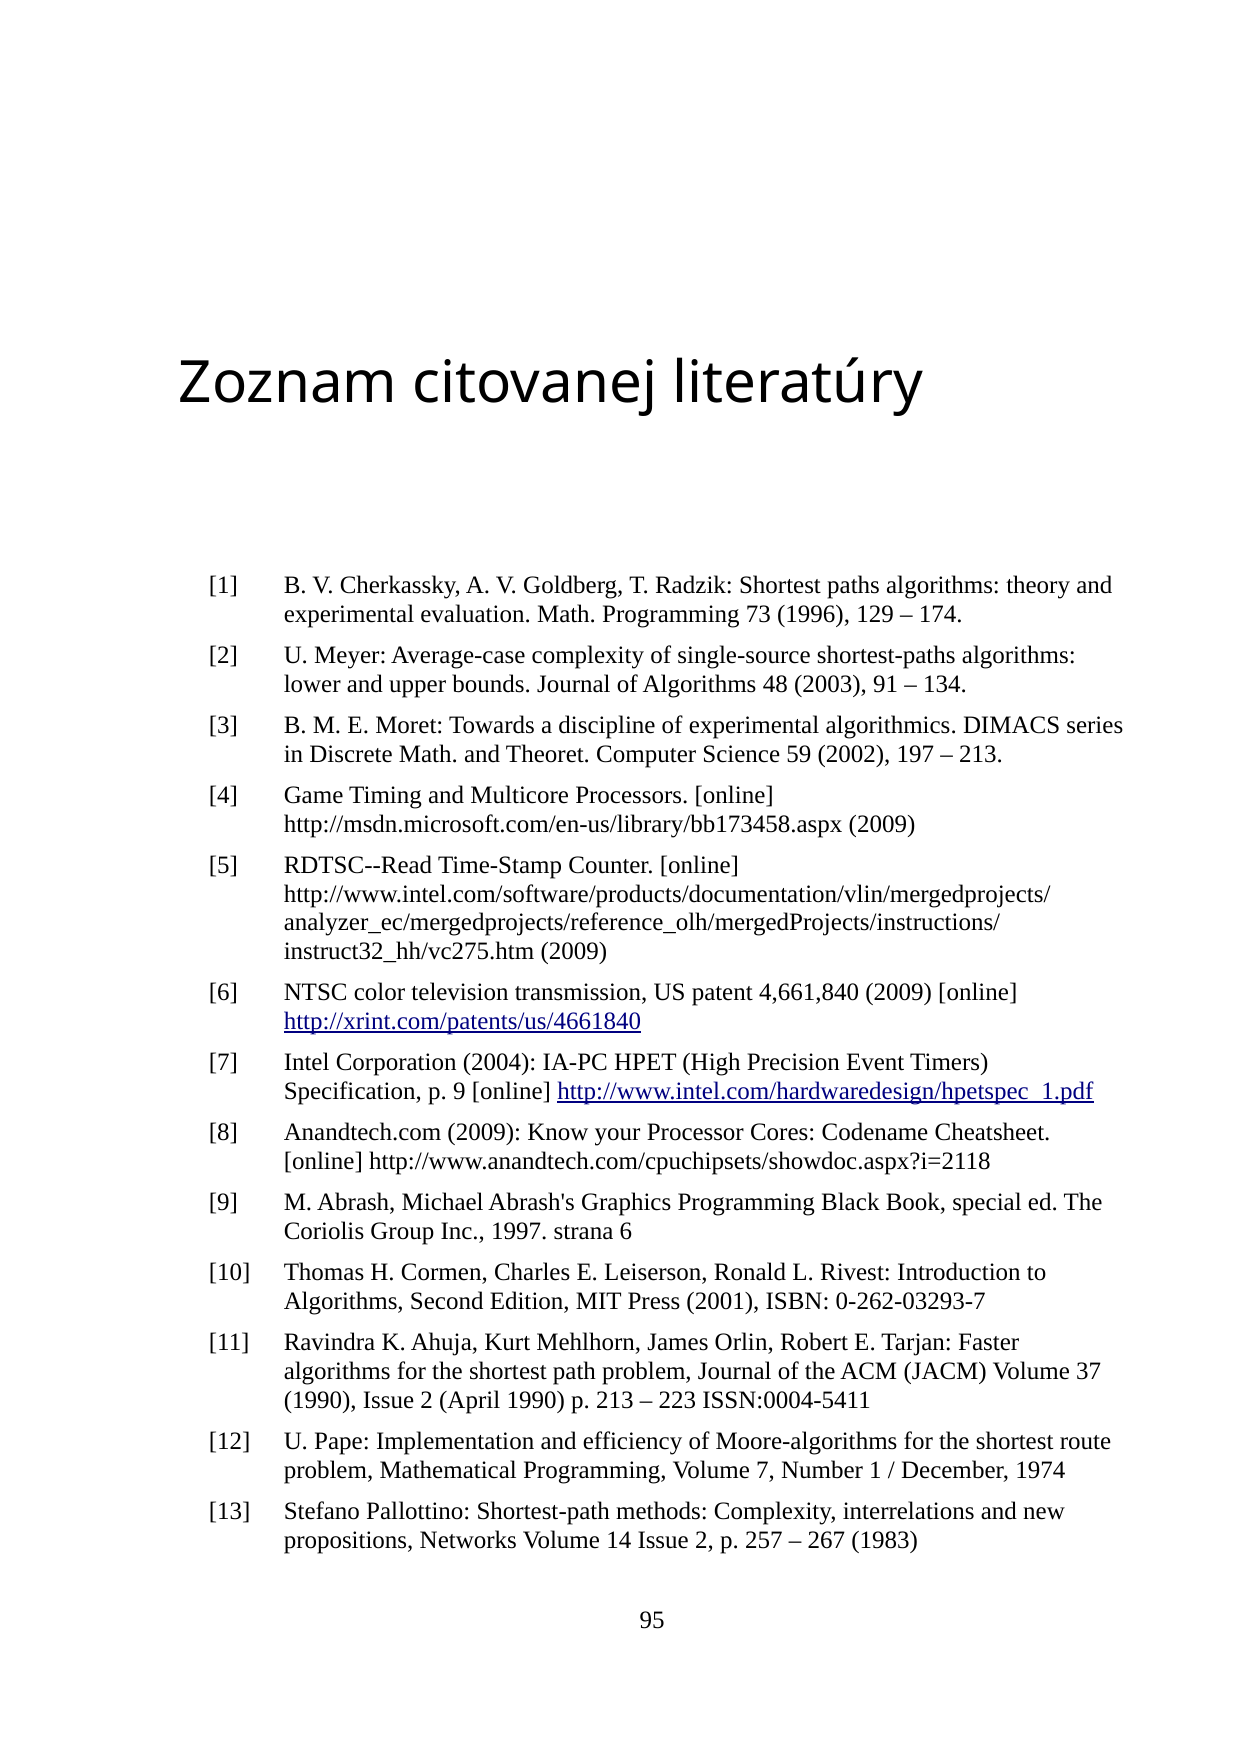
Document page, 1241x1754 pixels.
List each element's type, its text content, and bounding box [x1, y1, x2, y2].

subtitle Zoznam citovanej literatúry [178, 341, 1125, 420]
list Game Timing and Multicore Processors. [online] http://msdn.microsoft.com/en-us/library/bb173458.aspx (2009) [208, 780, 1125, 837]
list NTSC color television transmission, US patent 4,661,840 (2009) [online] http://xrint.com/patents/us/4661840 [208, 977, 1125, 1035]
list Anandtech.com (2009): Know your Processor Cores: Codename Cheatsheet. [online] http://www.anandtech.com/cpuchipsets/showdoc.aspx?i=2118 [208, 1117, 1125, 1175]
list B. V. Cherkassky, A. V. Goldberg, T. Radzik: Shortest paths algorithms: theory and experimental evaluation. Math. Programming 73 (1996), 129 – 174. [208, 570, 1125, 627]
list U. Meyer: Average-case complexity of single-source shortest-paths algorithms: lower and upper bounds. Journal of Algorithms 48 (2003), 91 – 134. [208, 640, 1125, 697]
list U. Pape: Implementation and efficiency of Moore-algorithms for the shortest route problem, Mathematical Programming, Volume 7, Number 1 / December, 1974 [208, 1426, 1125, 1484]
list B. M. E. Moret: Towards a discipline of experimental algorithmics. DIMACS series in Discrete Math. and Theoret. Computer Science 59 (2002), 197 – 213. [208, 710, 1125, 767]
list Thomas H. Cormen, Charles E. Leiserson, Ronald L. Rivest: Introduction to Algorithms, Second Edition, MIT Press (2001), ISBN: 0-262-03293-7 [208, 1257, 1125, 1315]
list Ravindra K. Ahuja, Kurt Mehlhorn, James Orlin, Robert E. Tarjan: Faster algorithms for the shortest path problem, Journal of the ACM (JACM) Volume 37 (1990), Issue 2 (April 1990) p. 213 – 223 ISSN:0004-5411 [208, 1327, 1125, 1414]
list Intel Corporation (2004): IA-PC HPET (High Precision Event Timers) Specification, p. 9 [online] http://www.intel.com/hardwaredesign/hpetspec_1.pdf [208, 1047, 1125, 1105]
list M. Abrash, Michael Abrash's Graphics Programming Black Book, special ed. The Coriolis Group Inc., 1997. strana 6 [208, 1187, 1125, 1245]
list Stefano Pallottino: Shortest-path methods: Complexity, interrelations and new propositions, Networks Volume 14 Issue 2, p. 257 – 267 (1983) [208, 1496, 1125, 1554]
list RDTSC--Read Time-Stamp Counter. [online] http://www.intel.com/software/products/documentation/vlin/mergedprojects/analyzer_ec/mergedprojects/reference_olh/mergedProjects/instructions/instruct32_hh/vc275.htm (2009) [208, 850, 1125, 965]
